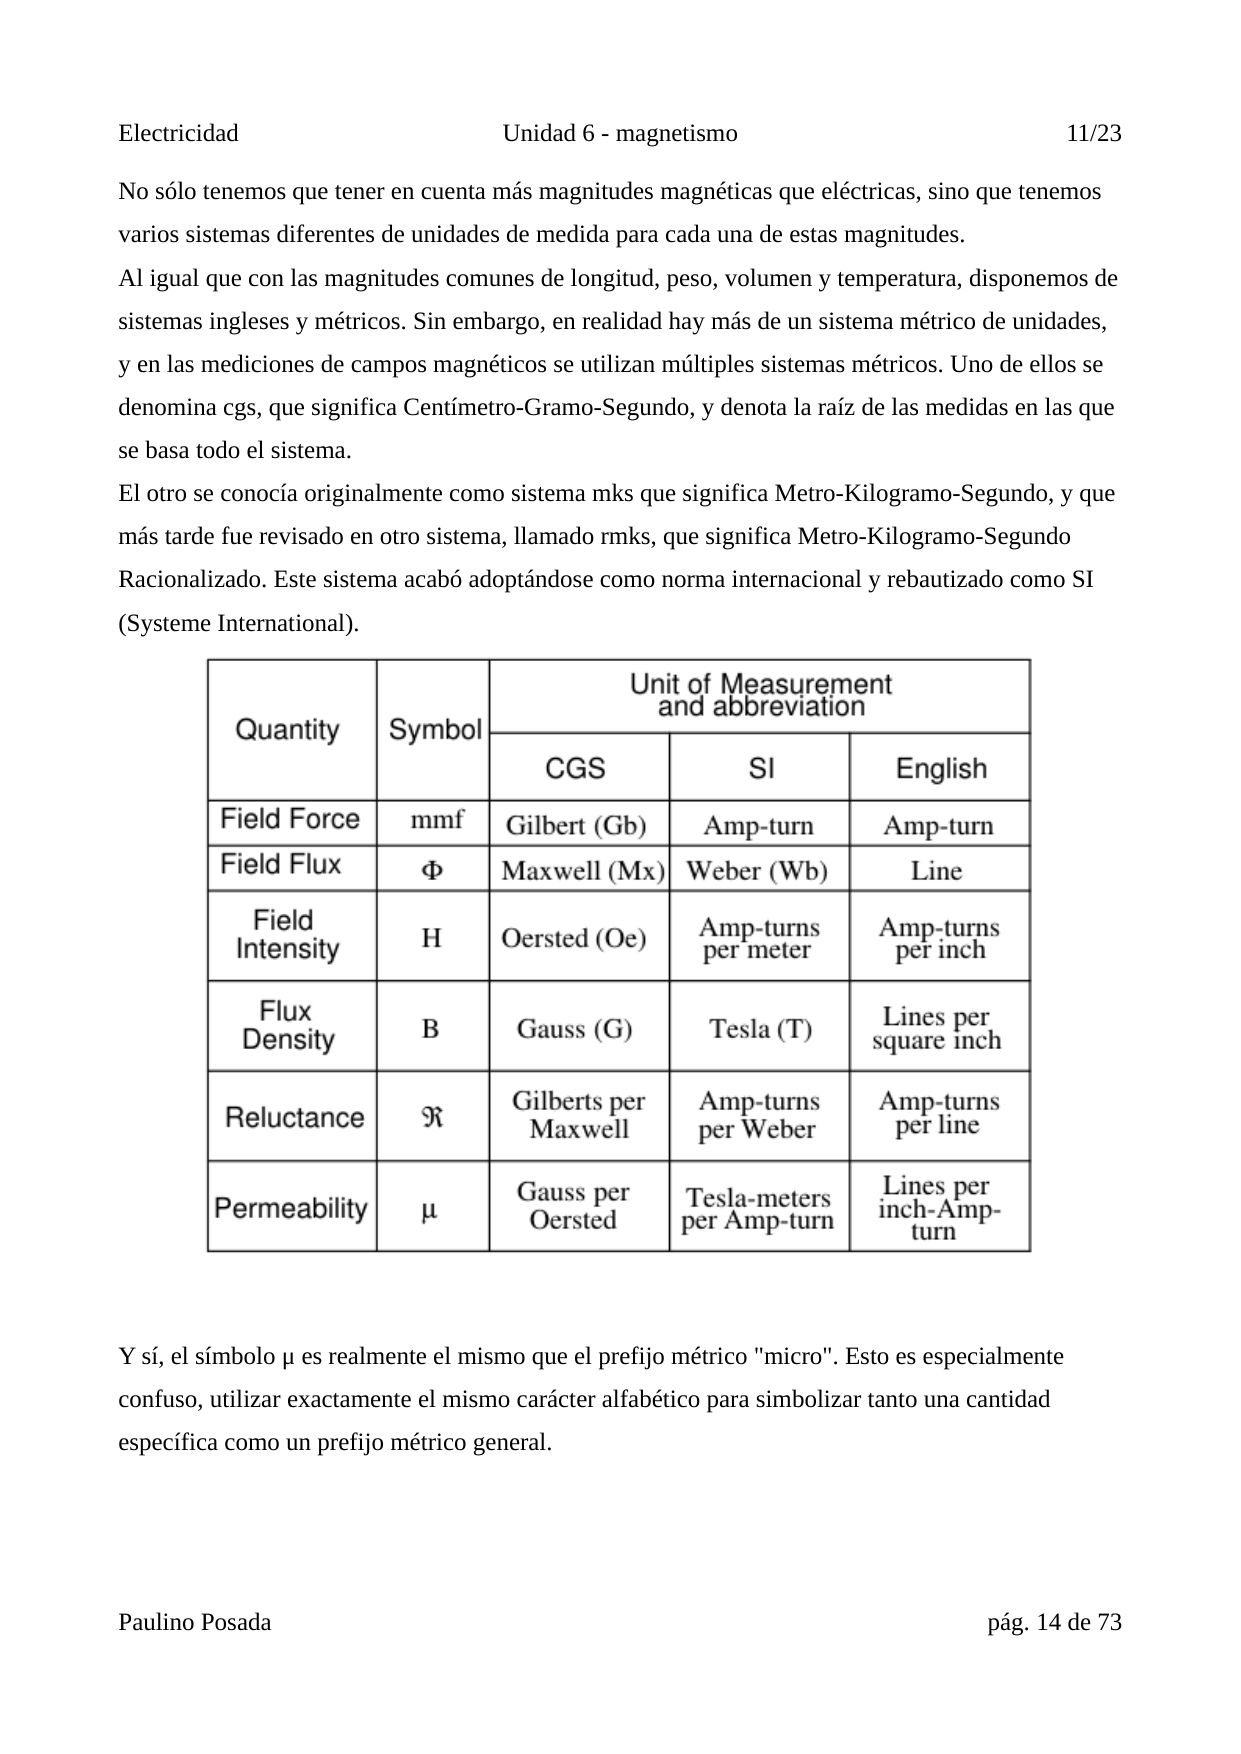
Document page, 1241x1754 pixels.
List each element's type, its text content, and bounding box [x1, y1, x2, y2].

text confuso, utilizar exactamente el mismo carácter alfabético para simbolizar tanto una cantidad específica como un prefijo métrico general. [118, 1384, 1122, 1456]
text Al igual que con las magnitudes comunes de longitud, peso, volumen y temperatura, disponemos de sistemas ingleses y métricos. Sin embargo, en realidad hay más de un sistema métrico de unidades, y en las mediciones de campos magnéticos se utilizan múltiples sistemas métricos. Uno de ellos se denomina cgs, que significa Centímetro-Gramo-Segundo, y denota la raíz de las medidas en las que se basa todo el sistema. [118, 263, 1122, 464]
text No sólo tenemos que tener en cuenta más magnitudes magnéticas que eléctricas, sino que tenemos varios sistemas diferentes de unidades de medida para cada una de estas magnitudes. [118, 176, 1122, 248]
text El otro se conocía originalmente como sistema mks que significa Metro-Kilogramo-Segundo, y que más tarde fue revisado en otro sistema, llamado rmks, que significa Metro-Kilogramo-Segundo Racionalizado. Este sistema acabó adoptándose como norma internacional y rebautizado como SI (Systeme International). [118, 478, 1122, 636]
text Y sí, el símbolo μ es realmente el mismo que el prefijo métrico "micro". Esto es especialmente [118, 1341, 1122, 1369]
picture [195, 650, 1045, 1254]
